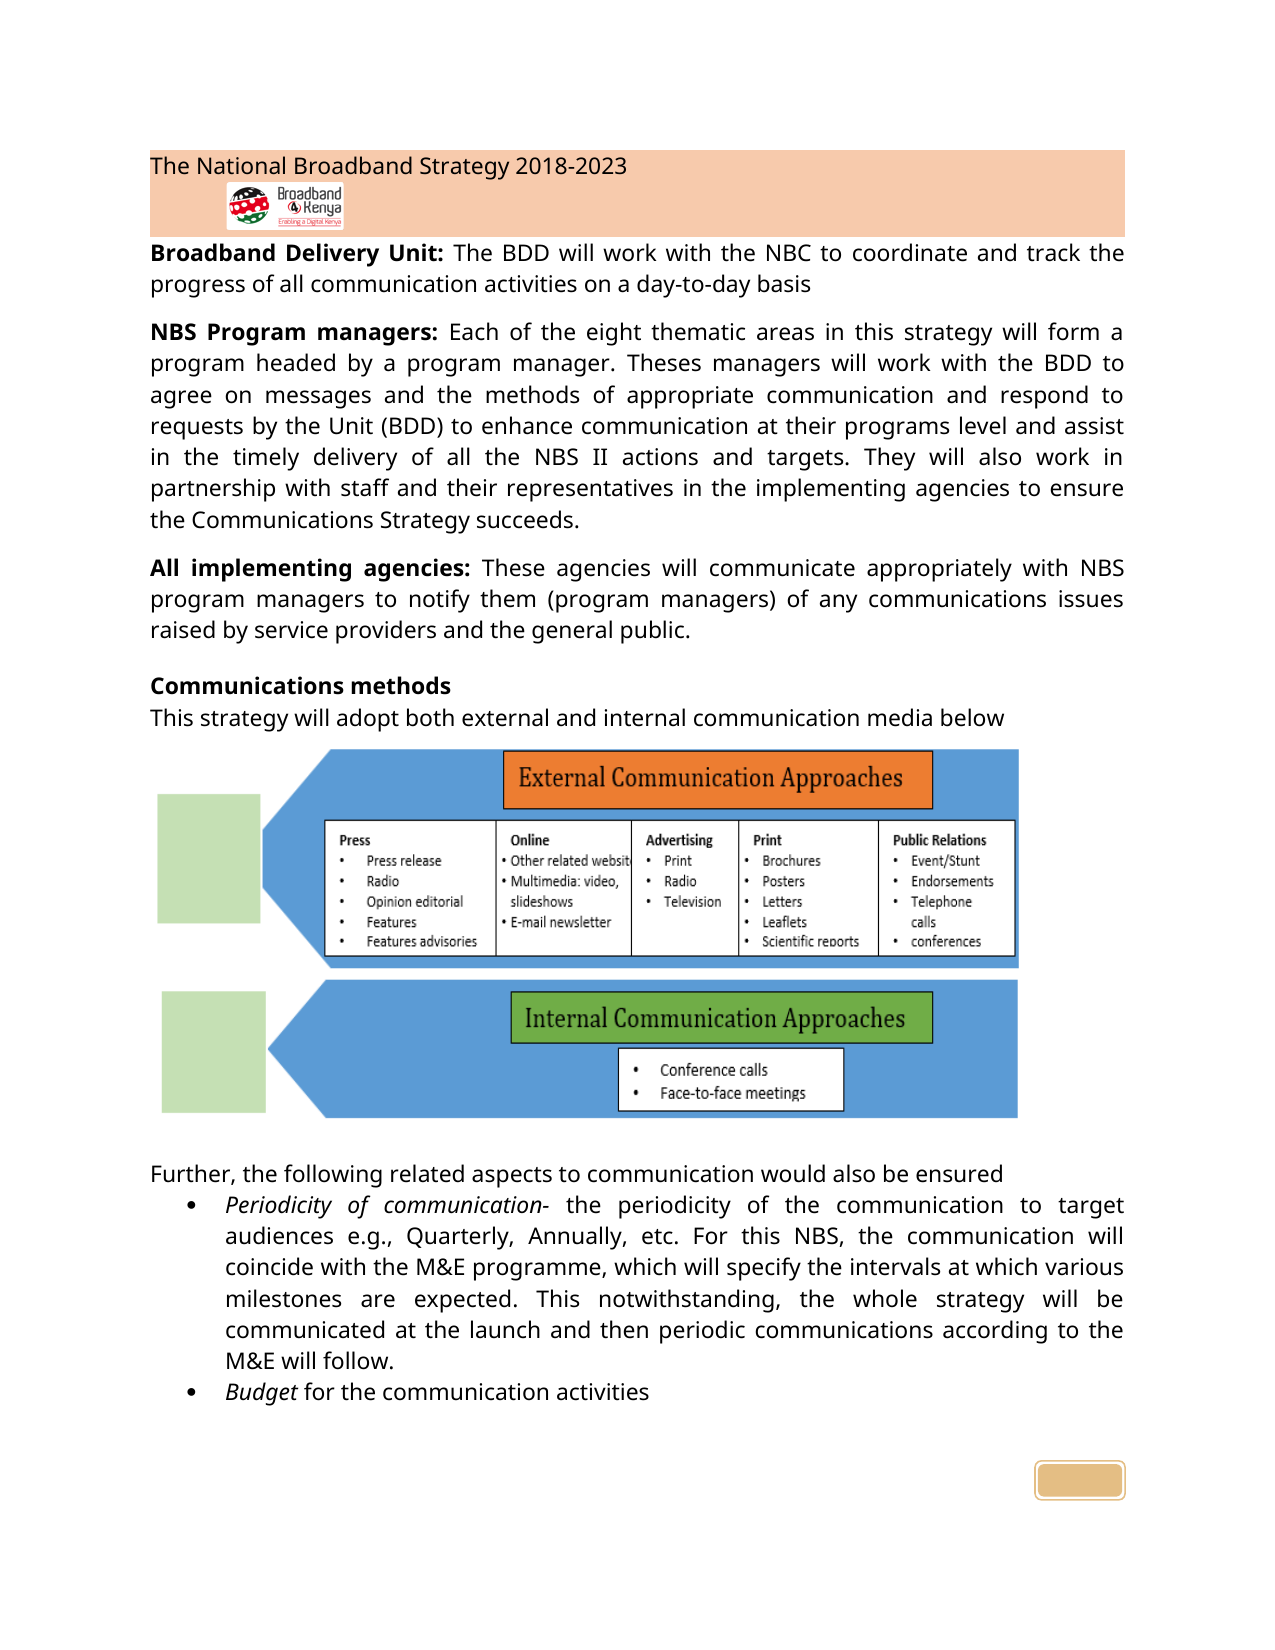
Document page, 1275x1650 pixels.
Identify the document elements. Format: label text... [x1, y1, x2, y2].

picture [151, 734, 1033, 1131]
text NBS Program managers: Each of the eight thematic areas in this strategy will form a program headed by a program manager. Theses managers will work with the BDD to agree on messages and the methods of appropriate communication and respond to requests by the Unit (BDD) to enhance communication at their programs level and assist in the timely delivery of all the NBS II actions and targets. They will also work in partnership with staff and their representatives in the implementing agencies to ensure the Communications Strategy succeeds. [150, 316, 1125, 535]
text This strategy will adopt both external and internal communication media below [150, 702, 1125, 733]
list Periodicity of communication- the periodicity of the communication to target audiences e.g., Quarterly, Annually, etc. For this NBS, the communication will coincide with the M&E programme, which will specify the intervals at which various milestones are expected. This notwithstanding, the whole strategy will be communicated at the launch and then periodic communications according to the M&E will follow. [187, 1189, 1125, 1376]
text Broadband Delivery Unit: The BDD will work with the NBC to coordinate and track the progress of all communication activities on a day-to-day basis [150, 237, 1125, 299]
text Communications methods [150, 670, 1125, 702]
text All implementing agencies: These agencies will communicate appropriately with NBS program managers to notify them (program managers) of any communications issues raised by service providers and the general public. [150, 552, 1125, 645]
picture [226, 182, 344, 230]
list Budget for the communication activities [187, 1376, 1125, 1407]
text Further, the following related aspects to communication would also be ensured [150, 1157, 1125, 1189]
